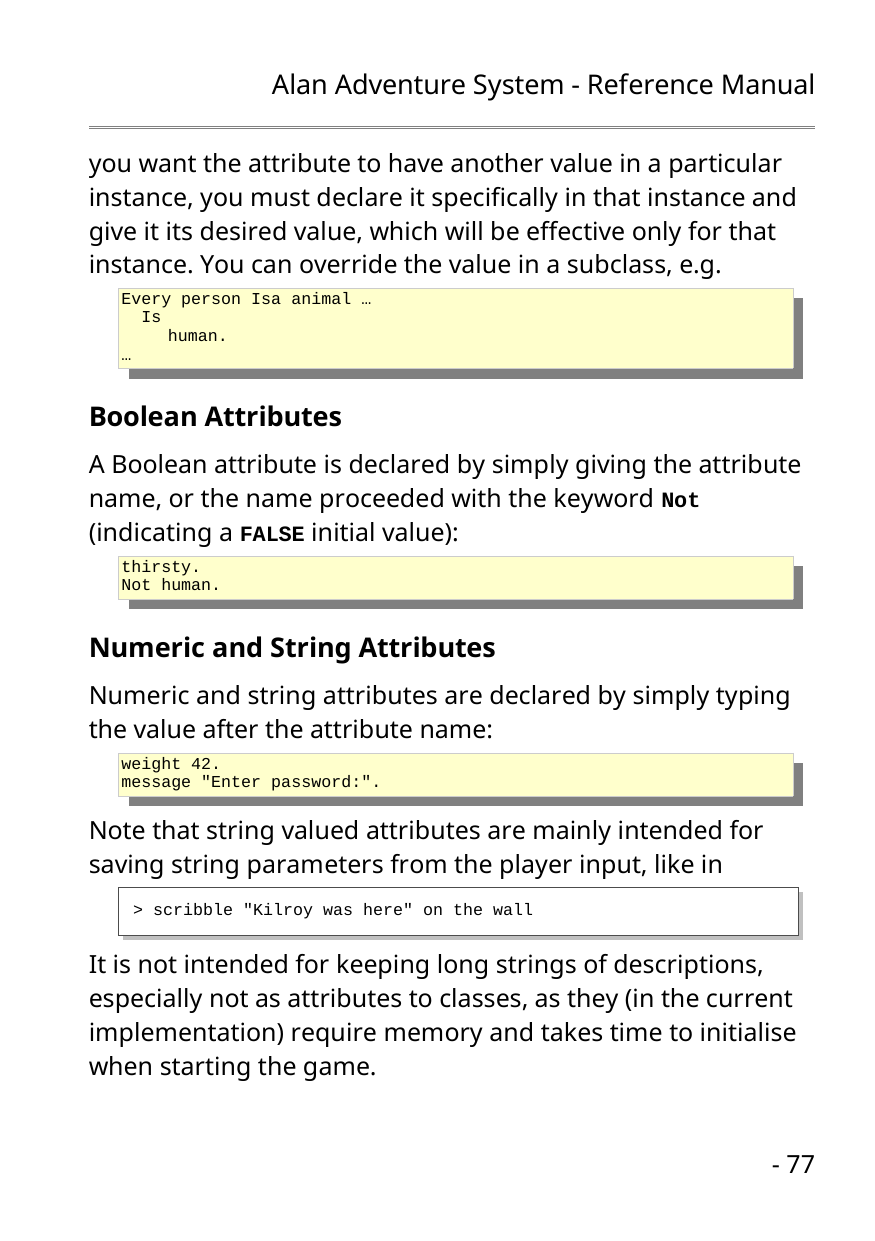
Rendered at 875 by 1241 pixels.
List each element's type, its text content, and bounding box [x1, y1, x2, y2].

subtitle Numeric and String Attributes [88, 628, 815, 665]
text A Boolean attribute is declared by simply giving the attribute name, or the name proceeded with the keyword Not (indicating a FALSE initial value): [88, 447, 815, 549]
text you want the attribute to have another value in a particular instance, you must declare it specifically in that instance and give it its desired value, which will be effective only for that instance. You can override the value in a subclass, e.g. [88, 146, 815, 281]
text Numeric and string attributes are declared by simply typing the value after the attribute name: [88, 678, 815, 746]
text It is not intended for keeping long strings of descriptions, especially not as attributes to classes, as they (in the current implementation) require memory and takes time to initialise when starting the game. [88, 947, 815, 1082]
text thirsty. Not human. [119, 557, 793, 599]
text Every person Isa animal … Is human. … [119, 289, 793, 368]
text > scribble "Kilroy was here" on the wall [119, 888, 798, 935]
subtitle Boolean Attributes [88, 397, 815, 434]
text weight 42. message "Enter password:". [119, 754, 793, 796]
text Note that string valued attributes are mainly intended for saving string param­eters from the player input, like in [88, 813, 815, 881]
